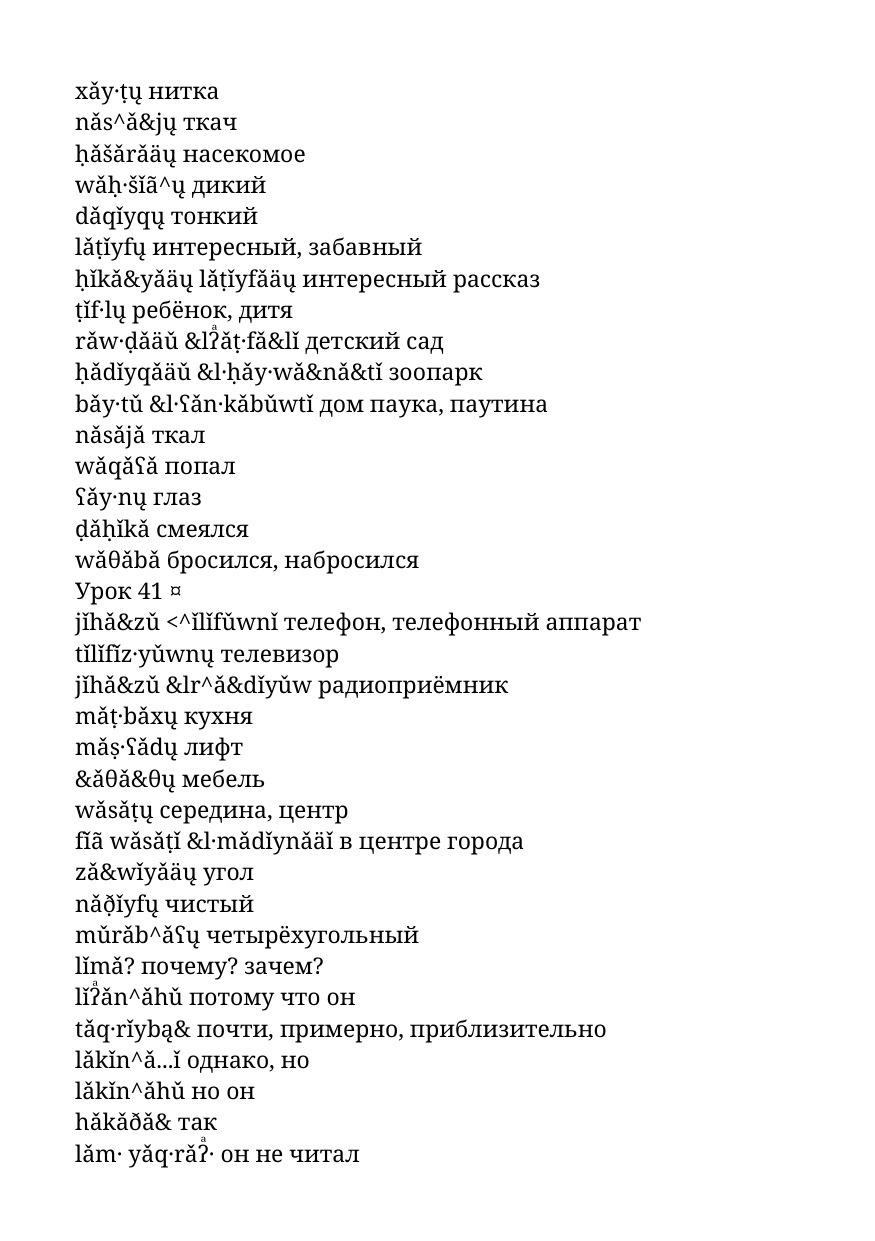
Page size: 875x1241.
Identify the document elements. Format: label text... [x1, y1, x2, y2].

text fǐã wǎsǎṭǐ &l·mǎdǐynǎäǐ в центре города‎ [75, 825, 799, 856]
text &ǎθǎ&θų мебель‎ [75, 762, 799, 794]
text nǎs^ǎ&jų ткач‎ [75, 106, 799, 137]
text jǐhǎ&zǔ <^ǐlǐfǔwnǐ телефон, телефонный аппарат‎ [75, 606, 799, 637]
text lǎkǐn^ǎ...ǐ однако, но‎ [75, 1044, 799, 1075]
text tǎq·rǐybą& почти, примерно, приблизительно‎ [75, 1012, 799, 1044]
text ṭǐf·lų ребёнок, дитя‎ [75, 294, 799, 325]
text mǔrǎb^ǎʕų четырёхугольный‎ [75, 919, 799, 950]
text wǎqǎʕǎ попал‎ [75, 450, 799, 481]
text Урок 41‎ ¤ [75, 575, 799, 606]
text lǎkǐn^ǎhǔ но он‎ [75, 1075, 799, 1106]
text ḥǎdǐyqǎäǔ &l·ḥǎy·wǎ&nǎ&tǐ зоо­парк‎ [75, 356, 799, 387]
text jǐhǎ&zǔ &lr^ǎ&dǐyǔw ра­диоприёмник‎ [75, 669, 799, 700]
text wǎθǎbǎ бросился, набросил­ся‎ [75, 544, 799, 575]
text nǎsǎjǎ ткал‎ [75, 419, 799, 450]
text lǐmǎ? почему? зачем?‎ [75, 950, 799, 981]
text wǎsǎṭų середина, центр‎ [75, 794, 799, 825]
text zǎ&wǐyǎäų угол‎ [75, 856, 799, 887]
text lǎm· yǎq·rǎʔͣ· он не читал‎ [75, 1137, 799, 1169]
text lǐʔͣǎn^ǎhǔ потому что он‎ [75, 981, 799, 1012]
text bǎy·tǔ &l·ʕǎn·kǎbǔwtǐ дом пау­ка, паутина‎ [75, 387, 799, 419]
text ḥǐkǎ&yǎäų lǎṭǐyfǎäų интерес­ный рассказ‎ [75, 262, 799, 294]
text wǎḥ·šǐã^ų дикий‎ [75, 169, 799, 200]
text dǎqǐyqų тонкий‎ [75, 200, 799, 231]
text ʕǎy·nų глаз‎ [75, 481, 799, 512]
text ḍǎḥǐkǎ смеялся‎ [75, 512, 799, 544]
text ḥǎšǎrǎäų насекомое‎ [75, 137, 799, 169]
text tǐlǐfǐz·yǔwnų телевизор‎ [75, 637, 799, 669]
text xǎy·ṭų нитка‎ [75, 75, 799, 106]
text rǎw·ḍǎäǔ &lʔͣǎṭ·fǎ&lǐ дет­ский сад‎ [75, 325, 799, 356]
text nǎð̣ǐyfų чистый‎ [75, 887, 799, 919]
text mǎṣ·ʕǎdų лифт‎ [75, 731, 799, 762]
text mǎṭ·bǎxų кухня‎ [75, 700, 799, 731]
text lǎṭǐyfų интересный, забав­ный‎ [75, 231, 799, 262]
text hǎkǎðǎ& так‎ [75, 1106, 799, 1137]
